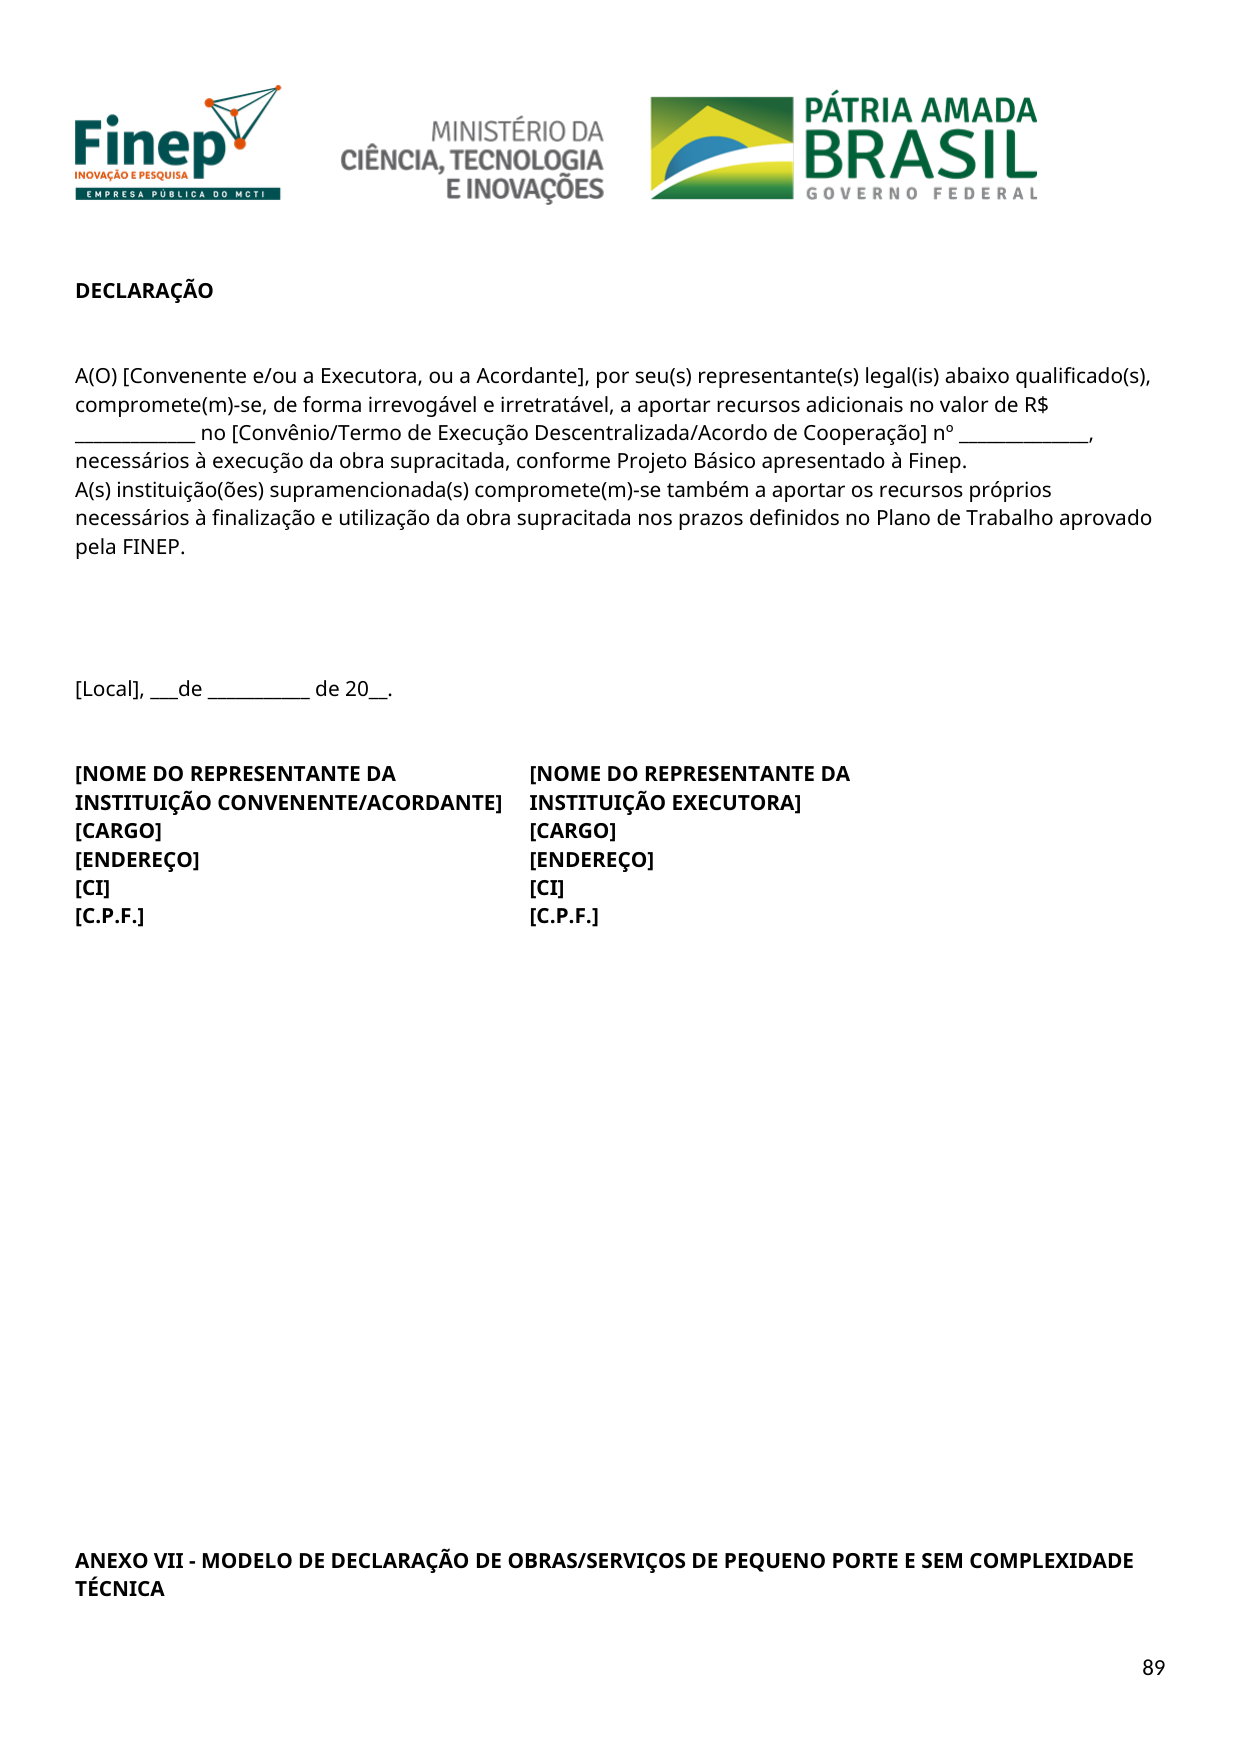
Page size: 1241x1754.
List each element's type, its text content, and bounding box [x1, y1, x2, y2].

text ANEXO VII - MODELO DE DECLARAÇÃO DE OBRAS/SERVIÇOS DE PEQUENO PORTE E SEM COMPLEXIDADE TÉCNICA [75, 1546, 1165, 1603]
text DECLARAÇÃO [75, 276, 1165, 304]
table_header [Local], ___de ___________ de 20__. [NOME DO REPRESENTANTE DA INSTITUIÇÃO CONVENENTE/ACORDANTE] [CARGO] [ENDEREÇO] [CI] [C.P.F.] [64, 674, 518, 930]
text A(O) [Convenente e/ou a Executora, ou a Acordante], por seu(s) representante(s) legal(is) abaixo qualificado(s), compromete(m)-se, de forma irrevogável e irretratável, a aportar recursos adicionais no valor de R$ _____________ no [Convênio/Termo de Execução Descentralizada/Acordo de Cooperação] nº ______________, necessários à execução da obra supracitada, conforme Projeto Básico apresentado à Finep. [75, 361, 1165, 475]
table_header [NOME DO REPRESENTANTE DA INSTITUIÇÃO EXECUTORA] [CARGO] [ENDEREÇO] [CI] [C.P.F.] [518, 674, 972, 930]
text A(s) instituição(ões) supramencionada(s) compromete(m)-se também a aportar os recursos próprios necessários à finalização e utilização da obra supracitada nos prazos definidos no Plano de Trabalho aprovado pela FINEP. [75, 475, 1165, 560]
